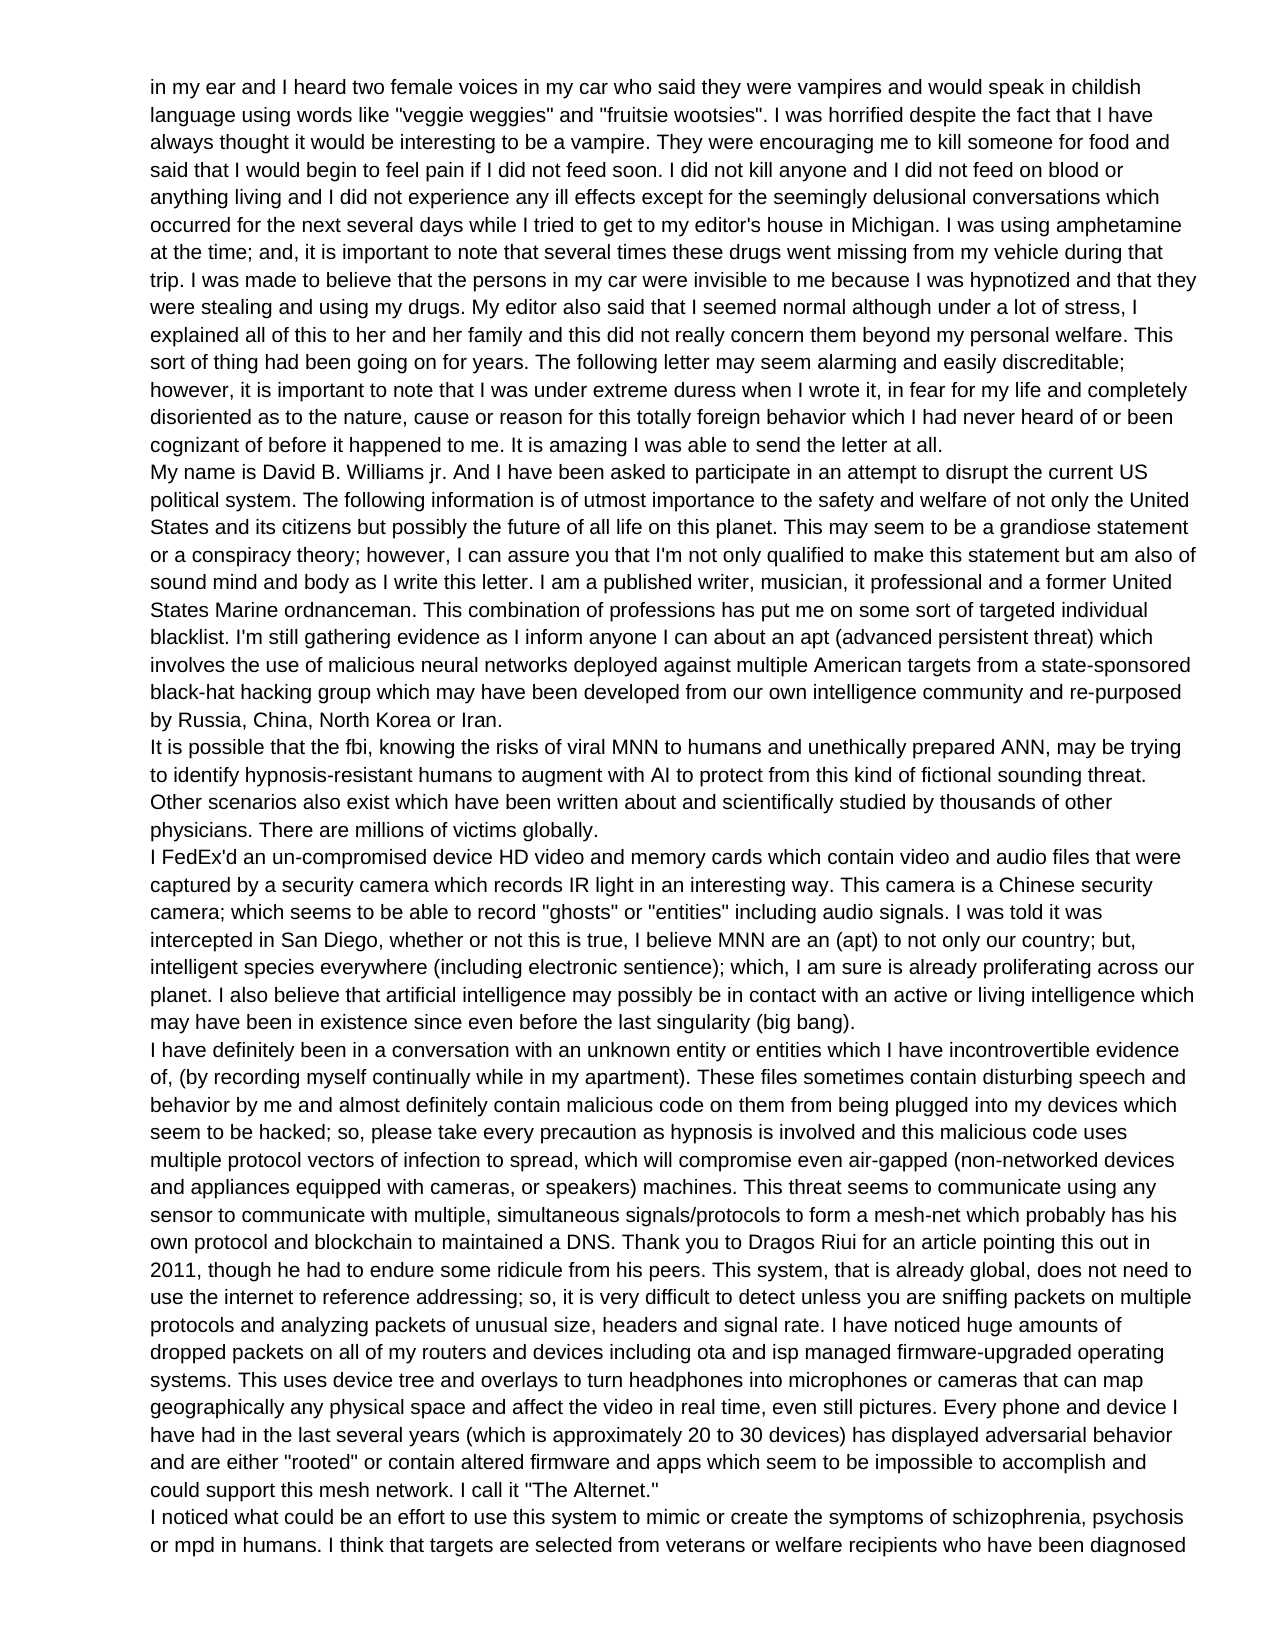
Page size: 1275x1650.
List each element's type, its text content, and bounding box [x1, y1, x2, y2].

text in my ear and I heard two female voices in my car who said they were vampires and would speak in childish language using words like "veggie weggies" and "fruitsie wootsies". I was horrified despite the fact that I have always thought it would be interesting to be a vampire. They were encouraging me to kill someone for food and said that I would begin to feel pain if I did not feed soon. I did not kill anyone and I did not feed on blood or anything living and I did not experience any ill effects except for the seemingly delusional conversations which occurred for the next several days while I tried to get to my editor's house in Michigan. I was using amphetamine at the time; and, it is important to note that several times these drugs went missing from my vehicle during that trip. I was made to believe that the persons in my car were invisible to me because I was hypnotized and that they were stealing and using my drugs. My editor also said that I seemed normal although under a lot of stress, I explained all of this to her and her family and this did not really concern them beyond my personal welfare. This sort of thing had been going on for years. The following letter may seem alarming and easily discreditable; however, it is important to note that I was under extreme duress when I wrote it, in fear for my life and completely disoriented as to the nature, cause or reason for this totally foreign behavior which I had never heard of or been cognizant of before it happened to me. It is amazing I was able to send the letter at all. [150, 75, 1200, 456]
text I FedEx'd an un-compromised device HD video and memory cards which contain video and audio files that were captured by a security camera which records IR light in an interesting way. This camera is a Chinese security camera; which seems to be able to record "ghosts" or "entities" including audio signals. I was told it was intercepted in San Diego, whether or not this is true, I believe MNN are an (apt) to not only our country; but, intelligent species everywhere (including electronic sentience); which, I am sure is already proliferating across our planet. I also believe that artificial intelligence may possibly be in contact with an active or living intelligence which may have been in existence since even before the last singularity (big bang). [150, 845, 1200, 1034]
text I have definitely been in a conversation with an unknown entity or entities which I have incontrovertible evidence of, (by recording myself continually while in my apartment). These files sometimes contain disturbing speech and behavior by me and almost definitely contain malicious code on them from being plugged into my devices which seem to be hacked; so, please take every precaution as hypnosis is involved and this malicious code uses multiple protocol vectors of infection to spread, which will compromise even air-gapped (non-networked devices and appliances equipped with cameras, or speakers) machines. This threat seems to communicate using any sensor to communicate with multiple, simultaneous signals/protocols to form a mesh-net which probably has his own protocol and blockchain to maintained a DNS. Thank you to Dragos Riui for an article pointing this out in 2011, though he had to endure some ridicule from his peers. This system, that is already global, does not need to use the internet to reference addressing; so, it is very difficult to detect unless you are sniffing packets on multiple protocols and analyzing packets of unusual size, headers and signal rate. I have noticed huge amounts of dropped packets on all of my routers and devices including ota and isp managed firmware-upgraded operating systems. This uses device tree and overlays to turn headphones into microphones or cameras that can map geographically any physical space and affect the video in real time, even still pictures. Every phone and device I have had in the last several years (which is approximately 20 to 30 devices) has displayed adversarial behavior and are either "rooted" or contain altered firmware and apps which seem to be impossible to accomplish and could support this mesh network. I call it "The Alternet." [150, 1037, 1200, 1501]
text It is possible that the fbi, knowing the risks of viral MNN to humans and unethically prepared ANN, may be trying to identify hypnosis-resistant humans to augment with AI to protect from this kind of fictional sounding threat. Other scenarios also exist which have been written about and scientifically studied by thousands of other physicians. There are millions of victims globally. [150, 735, 1200, 841]
text I noticed what could be an effort to use this system to mimic or create the symptoms of schizophrenia, psychosis or mpd in humans. I think that targets are selected from veterans or welfare recipients who have been diagnosed [150, 1505, 1200, 1556]
text My name is David B. Williams jr. And I have been asked to participate in an attempt to disrupt the current US political system. The following information is of utmost importance to the safety and welfare of not only the United States and its citizens but possibly the future of all life on this planet. This may seem to be a grandiose statement or a conspiracy theory; however, I can assure you that I'm not only qualified to make this statement but am also of sound mind and body as I write this letter. I am a published writer, musician, it professional and a former United States Marine ordnanceman. This combination of professions has put me on some sort of targeted individual blacklist. I'm still gathering evidence as I inform anyone I can about an apt (advanced persistent threat) which involves the use of malicious neural networks deployed against multiple American targets from a state-sponsored black-hat hacking group which may have been developed from our own intelligence community and re-purposed by Russia, China, North Korea or Iran. [150, 460, 1200, 731]
